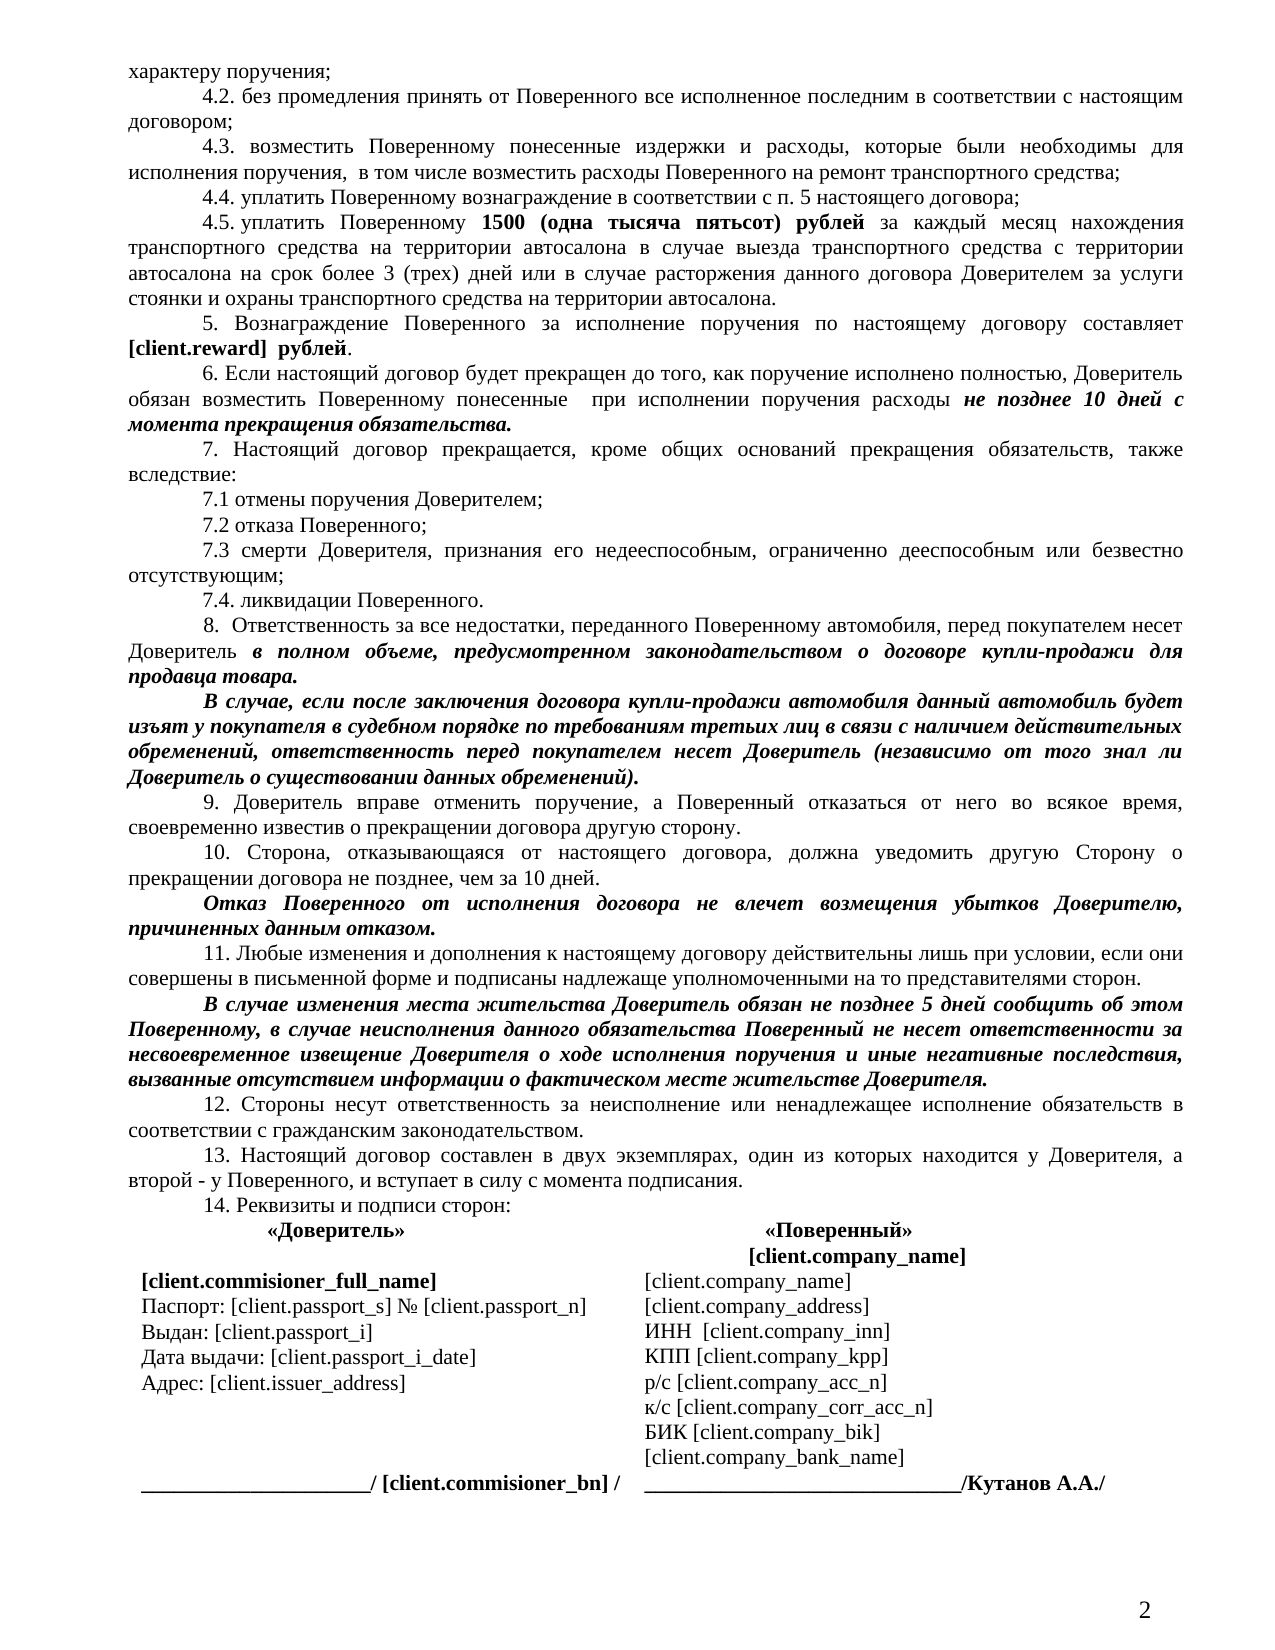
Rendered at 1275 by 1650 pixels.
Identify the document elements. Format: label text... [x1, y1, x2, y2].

text 10. Сторона, отказывающаяся от настоящего договора, должна уведомить другую Сторону о прекращении договора не позднее, чем за 10 дней. [128, 839, 1184, 890]
text 8. Ответственность за все недостатки, переданного Поверенному автомобиля, перед покупателем несет Доверитель в полном объеме, предусмотренном законодательством о договоре купли-продажи для продавца товара. [128, 612, 1184, 688]
text характеру поручения; [128, 58, 1184, 83]
text 9. Доверитель вправе отменить поручение, а Поверенный отказаться от него во всякое время, своевременно известив о прекращении договора другую сторону. [128, 789, 1184, 839]
text В случае изменения места жительства Доверитель обязан не позднее 5 дней сообщить об этом Поверенному, в случае неисполнения данного обязательства Поверенный не несет ответственности за несвоевременное извещение Доверителя о ходе исполнения поручения и иные негативные последствия, вызванные отсутствием информации о фактическом месте жительстве Доверителя. [128, 991, 1184, 1091]
text 13. Настоящий договор составлен в двух экземплярах, один из которых находится у Доверителя, а второй - у Поверенного, и вступает в силу с момента подписания. [128, 1142, 1184, 1192]
table_cell _____________________/ [client.commisioner_bn] / [130, 1470, 633, 1495]
text 7. Настоящий договор прекращается, кроме общих оснований прекращения обязательств, также вследствие: [128, 436, 1184, 486]
text В случае, если после заключения договора купли-продажи автомобиля данный автомобиль будет изъят у покупателя в судебном порядке по требованиям третьих лиц в связи с наличием действительных обременений, ответственность перед покупателем несет Доверитель (независимо от того знал ли Доверитель о существовании данных обременений). [128, 688, 1184, 789]
text 4.2. без промедления принять от Поверенного все исполненное последним в соответствии с настоящим договором; [128, 83, 1184, 133]
text 7.1 отмены поручения Доверителем; [187, 486, 1184, 512]
list уплатить Поверенному 1500 (одна тысяча пятьсот) рублей за каждый месяц нахождения транспортного средства на территории автосалона в случае выезда транспортного средства с территории автосалона на срок более 3 (трех) дней или в случае расторжения данного договора Доверителем за услуги стоянки и охраны транспортного средства на территории автосалона. [128, 209, 1184, 310]
text Отказ Поверенного от исполнения договора не влечет возмещения убытков Доверителю, причиненных данным отказом. [128, 890, 1184, 940]
table_cell _____________________________/Кутанов А.А./ [633, 1470, 1149, 1495]
text 4.3. возместить Поверенному понесенные издержки и расходы, которые были необходимы для исполнения поручения, в том числе возместить расходы Поверенного на ремонт транспортного средства; [128, 133, 1184, 184]
text 7.3 смерти Доверителя, признания его недееспособным, ограниченно дееспособным или безвестно отсутствующим; [128, 537, 1184, 587]
table_header «Поверенный» [client.company_name] [client.company_name] [client.company_address] ИНН [client.company_inn] КПП [client.company_kpp] р/с [client.company_acc_n] к/с [client.company_corr_acc_n] БИК [client.company_bik] [client.company_bank_name] [633, 1218, 1149, 1469]
text 11. Любые изменения и дополнения к настоящему договору действительны лишь при условии, если они совершены в письменной форме и подписаны надлежаще уполномоченными на то представителями сторон. [128, 940, 1184, 991]
text 7.2 отказа Поверенного; [187, 512, 1184, 537]
table_header «Доверитель» [client.commisioner_full_name] Паспорт: [client.passport_s] № [client.passport_n] Выдан: [client.passport_i] Дата выдачи: [client.passport_i_date] Адрес: [client.issuer_address] [130, 1218, 633, 1469]
text 12. Стороны несут ответственность за неисполнение или ненадлежащее исполнение обязательств в соответствии с гражданским законодательством. [128, 1091, 1184, 1142]
text 14. Реквизиты и подписи сторон: [128, 1192, 1184, 1217]
list уплатить Поверенному вознаграждение в соответствии с п. 5 настоящего договора; [128, 184, 1184, 209]
text 6. Если настоящий договор будет прекращен до того, как поручение исполнено полностью, Доверитель обязан возместить Поверенному понесенные при исполнении поручения расходы не позднее 10 дней с момента прекращения обязательства. [128, 360, 1184, 436]
text 7.4. ликвидации Поверенного. [128, 587, 1184, 612]
text 5. Вознаграждение Поверенного за исполнение поручения по настоящему договору составляет [client.reward] рублей. [128, 310, 1184, 360]
